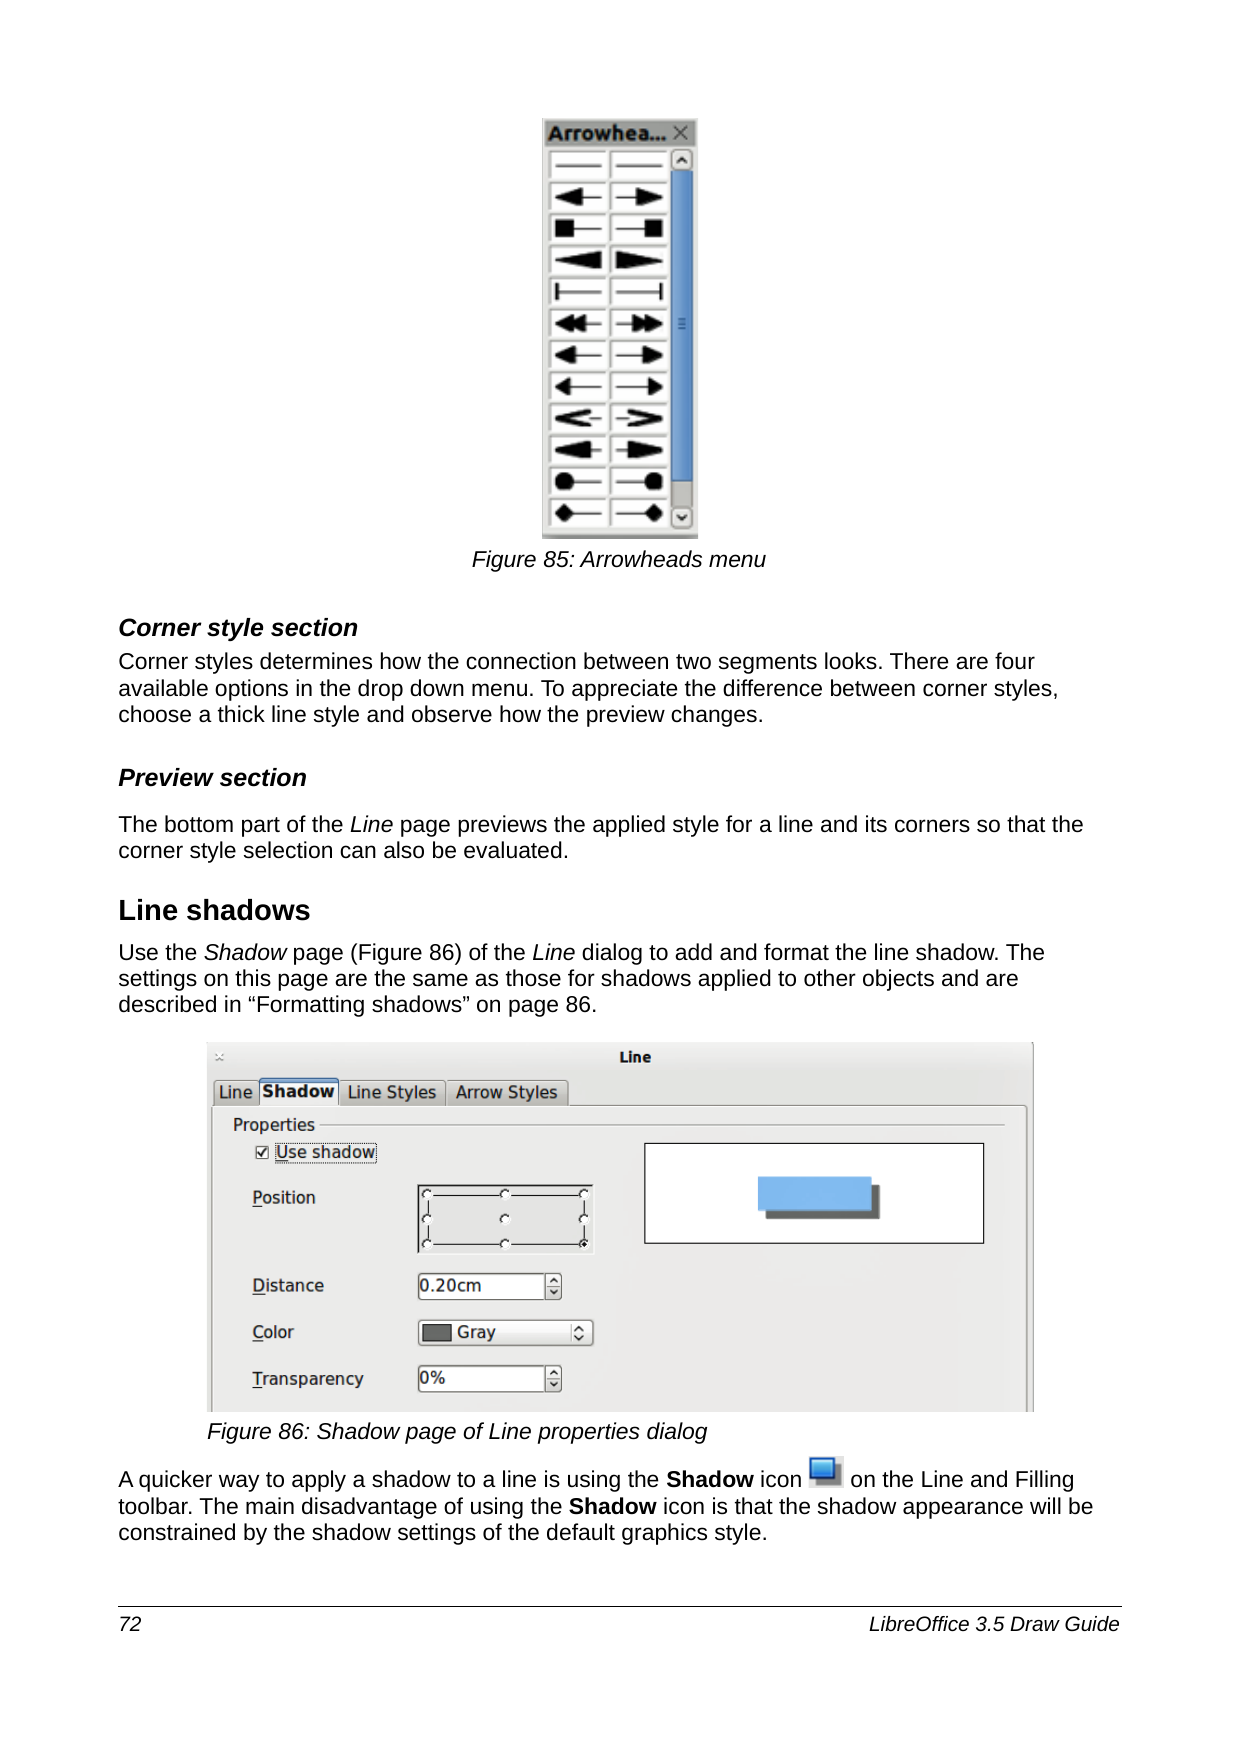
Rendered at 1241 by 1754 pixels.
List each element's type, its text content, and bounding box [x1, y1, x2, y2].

picture [206, 1042, 1034, 1412]
subtitle Corner style section [118, 613, 1122, 642]
text The bottom part of the Line page previews the applied style for a line and its corners so that the corner style selection can also be evaluated. [118, 811, 1122, 863]
text A quicker way to apply a shadow to a line is using the Shadow icon on the Line and Filling toolbar. The main disadvantage of using the Shadow icon is that the shadow appearance will be constrained by the shadow settings of the default graphics style. [118, 1456, 1122, 1545]
subtitle Line shadows [118, 893, 1122, 926]
text Figure 86: Shadow page of Line properties dialog [207, 1418, 1033, 1444]
picture [808, 1456, 844, 1488]
text Figure 85: Arrowheads menu [458, 546, 782, 572]
text Corner styles determines how the connection between two segments looks. There are four available options in the drop down menu. To appreciate the difference between corner styles, choose a thick line style and observe how the preview changes. [118, 648, 1122, 727]
picture [542, 118, 699, 539]
text Use the Shadow page (Figure 86) of the Line dialog to add and format the line shadow. The settings on this page are the same as those for shadows applied to other objects and are described in “Formatting shadows” on page 86. [118, 939, 1122, 1018]
subtitle Preview section [118, 763, 1122, 792]
